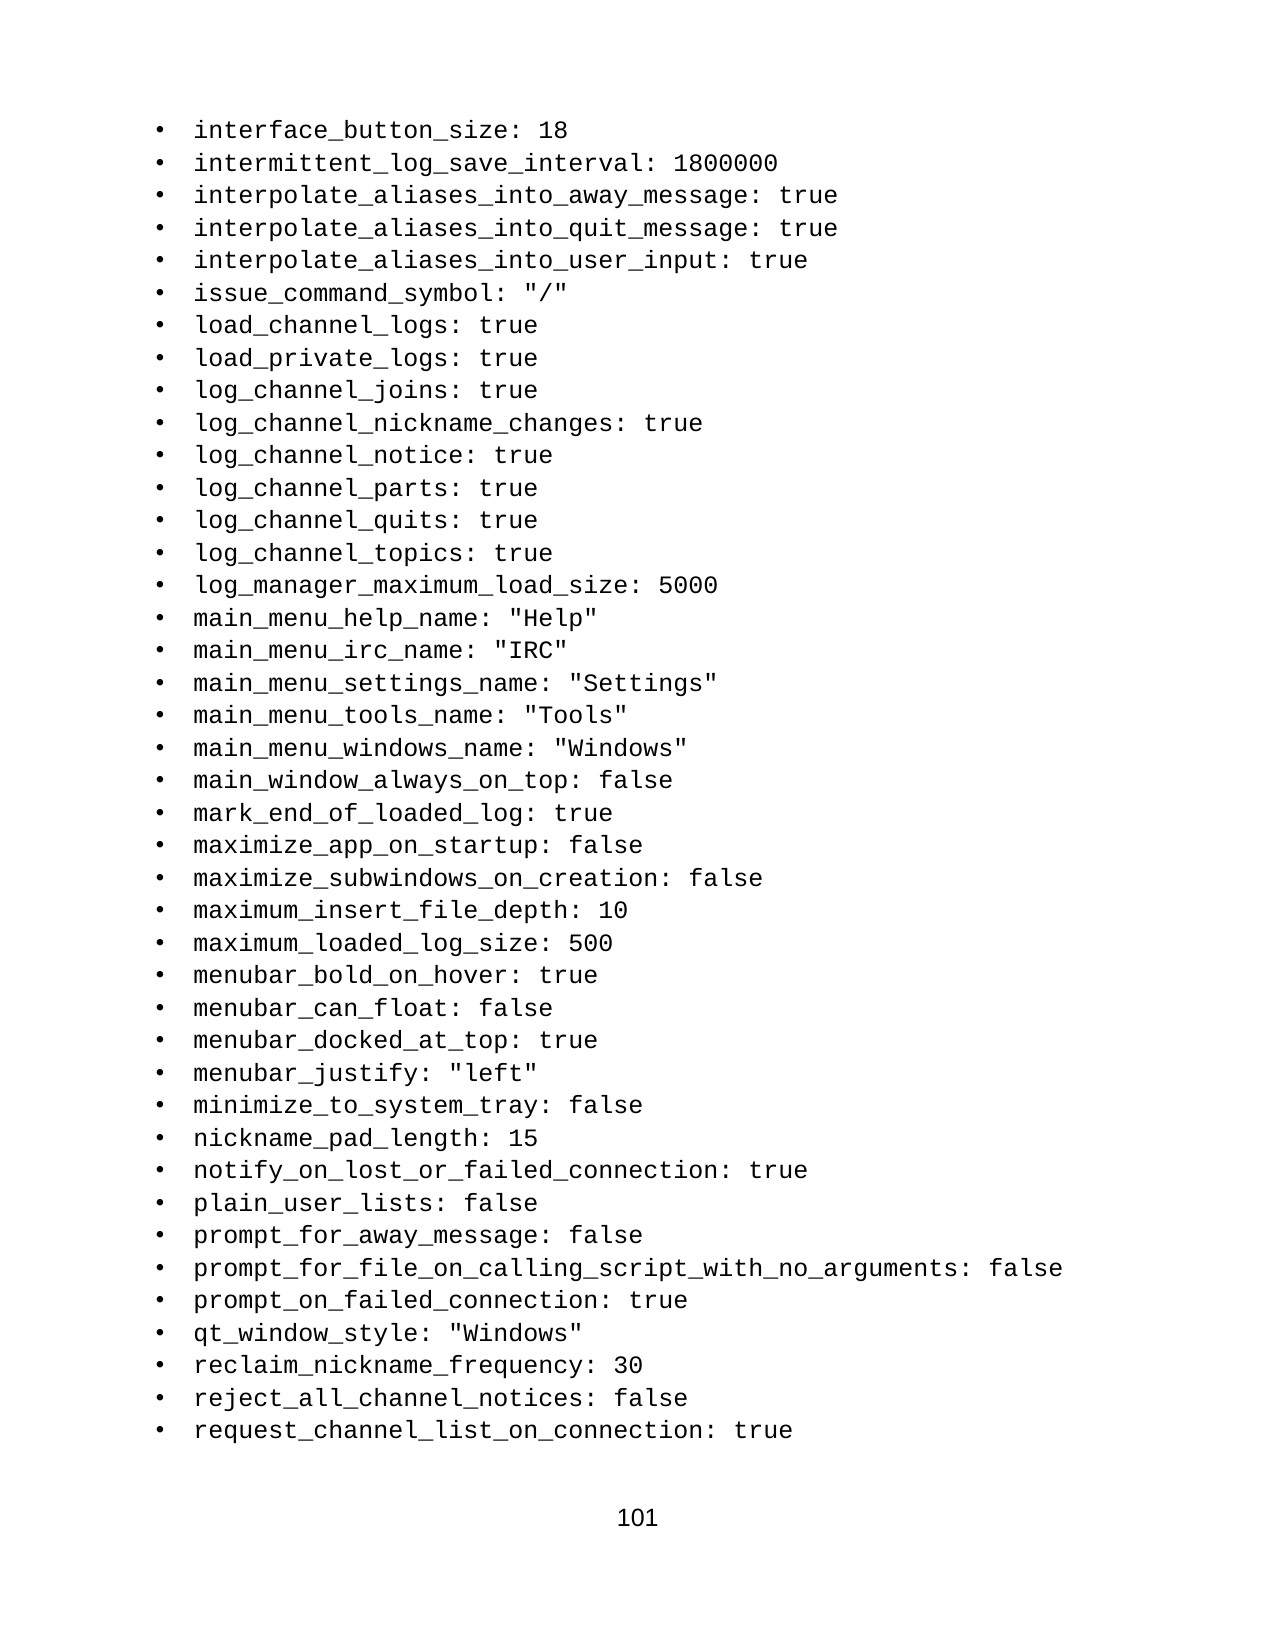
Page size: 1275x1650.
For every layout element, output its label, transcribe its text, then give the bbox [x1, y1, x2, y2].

list request_channel_list_on_connection: true [156, 1418, 1157, 1446]
list log_channel_topics: true [156, 541, 1157, 569]
list main_menu_tools_name: "Tools" [156, 703, 1157, 731]
list menubar_docked_at_top: true [156, 1028, 1157, 1056]
list plain_user_lists: false [156, 1191, 1157, 1219]
list log_channel_nickname_changes: true [156, 411, 1157, 439]
list main_window_always_on_top: false [156, 768, 1157, 796]
list menubar_bold_on_hover: true [156, 963, 1157, 991]
list main_menu_help_name: "Help" [156, 606, 1157, 634]
list maximize_app_on_startup: false [156, 833, 1157, 861]
list nickname_pad_length: 15 [156, 1126, 1157, 1154]
list load_channel_logs: true [156, 313, 1157, 341]
list log_channel_joins: true [156, 378, 1157, 406]
list maximum_insert_file_depth: 10 [156, 898, 1157, 926]
list intermittent_log_save_interval: 1800000 [156, 151, 1157, 179]
list interpolate_aliases_into_away_message: true [156, 183, 1157, 211]
list issue_command_symbol: "/" [156, 281, 1157, 309]
list prompt_for_away_message: false [156, 1223, 1157, 1251]
list prompt_on_failed_connection: true [156, 1288, 1157, 1316]
list menubar_justify: "left" [156, 1061, 1157, 1089]
list menubar_can_float: false [156, 996, 1157, 1024]
list log_channel_quits: true [156, 508, 1157, 536]
list maximize_subwindows_on_creation: false [156, 866, 1157, 894]
list mark_end_of_loaded_log: true [156, 801, 1157, 829]
list reclaim_nickname_frequency: 30 [156, 1353, 1157, 1381]
list main_menu_windows_name: "Windows" [156, 736, 1157, 764]
list log_channel_parts: true [156, 476, 1157, 504]
list log_channel_notice: true [156, 443, 1157, 471]
list interpolate_aliases_into_quit_message: true [156, 216, 1157, 244]
list prompt_for_file_on_calling_script_with_no_arguments: false [156, 1256, 1157, 1284]
list log_manager_maximum_load_size: 5000 [156, 573, 1157, 601]
list main_menu_irc_name: "IRC" [156, 638, 1157, 666]
list interpolate_aliases_into_user_input: true [156, 248, 1157, 276]
list interface_button_size: 18 [156, 118, 1157, 146]
list notify_on_lost_or_failed_connection: true [156, 1158, 1157, 1186]
list main_menu_settings_name: "Settings" [156, 671, 1157, 699]
list reject_all_channel_notices: false [156, 1386, 1157, 1414]
list qt_window_style: "Windows" [156, 1321, 1157, 1349]
list minimize_to_system_tray: false [156, 1093, 1157, 1121]
list load_private_logs: true [156, 346, 1157, 374]
list maximum_loaded_log_size: 500 [156, 931, 1157, 959]
